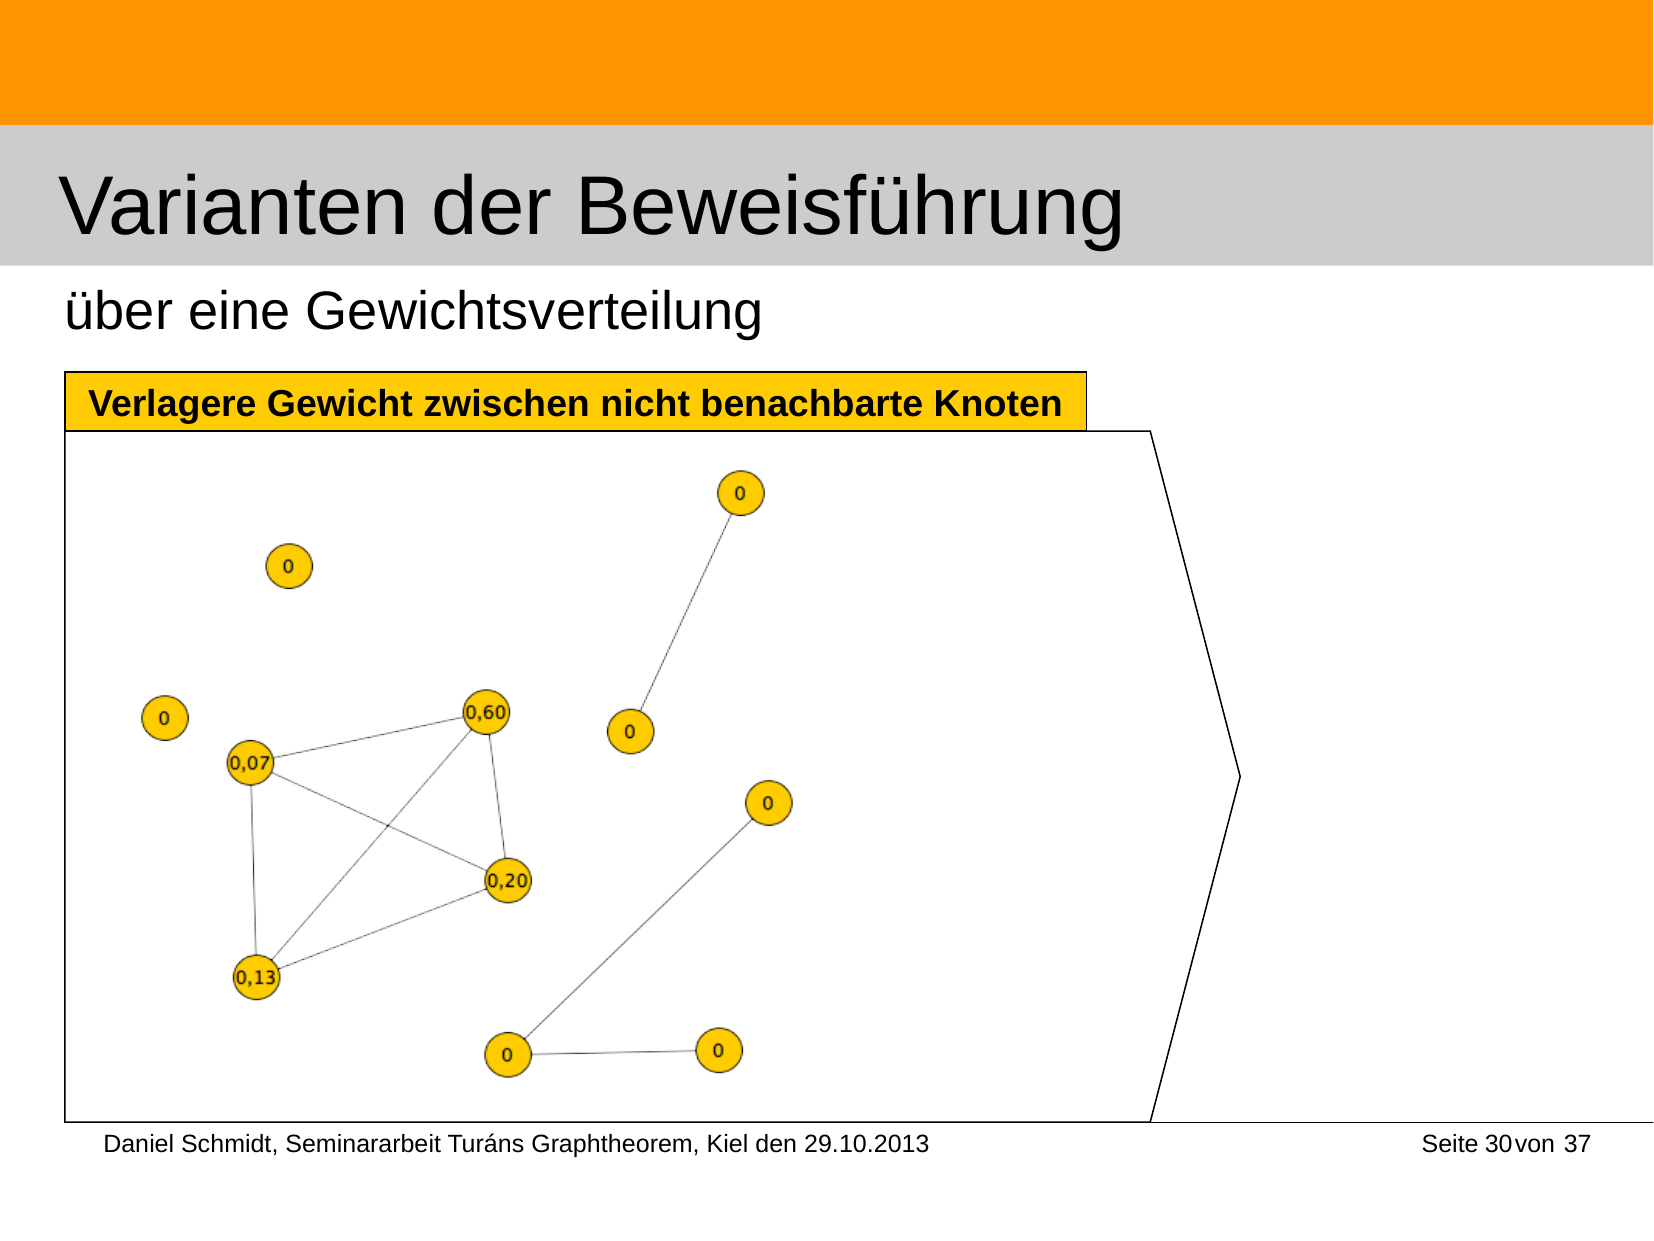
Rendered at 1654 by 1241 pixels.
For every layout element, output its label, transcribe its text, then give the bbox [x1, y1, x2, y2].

picture [118, 448, 815, 1099]
title Varianten der Beweisführung [50, 143, 1359, 260]
text_box [64, 431, 1241, 1123]
text_box Seite [1406, 1122, 1470, 1165]
text_box Verlagere Gewicht zwischen nicht benachbarte Knoten [64, 372, 1087, 432]
title über eine Gewichtsverteilung [56, 238, 1365, 349]
text_box 37 [1549, 1121, 1654, 1193]
text_box [1470, 1122, 1549, 1165]
